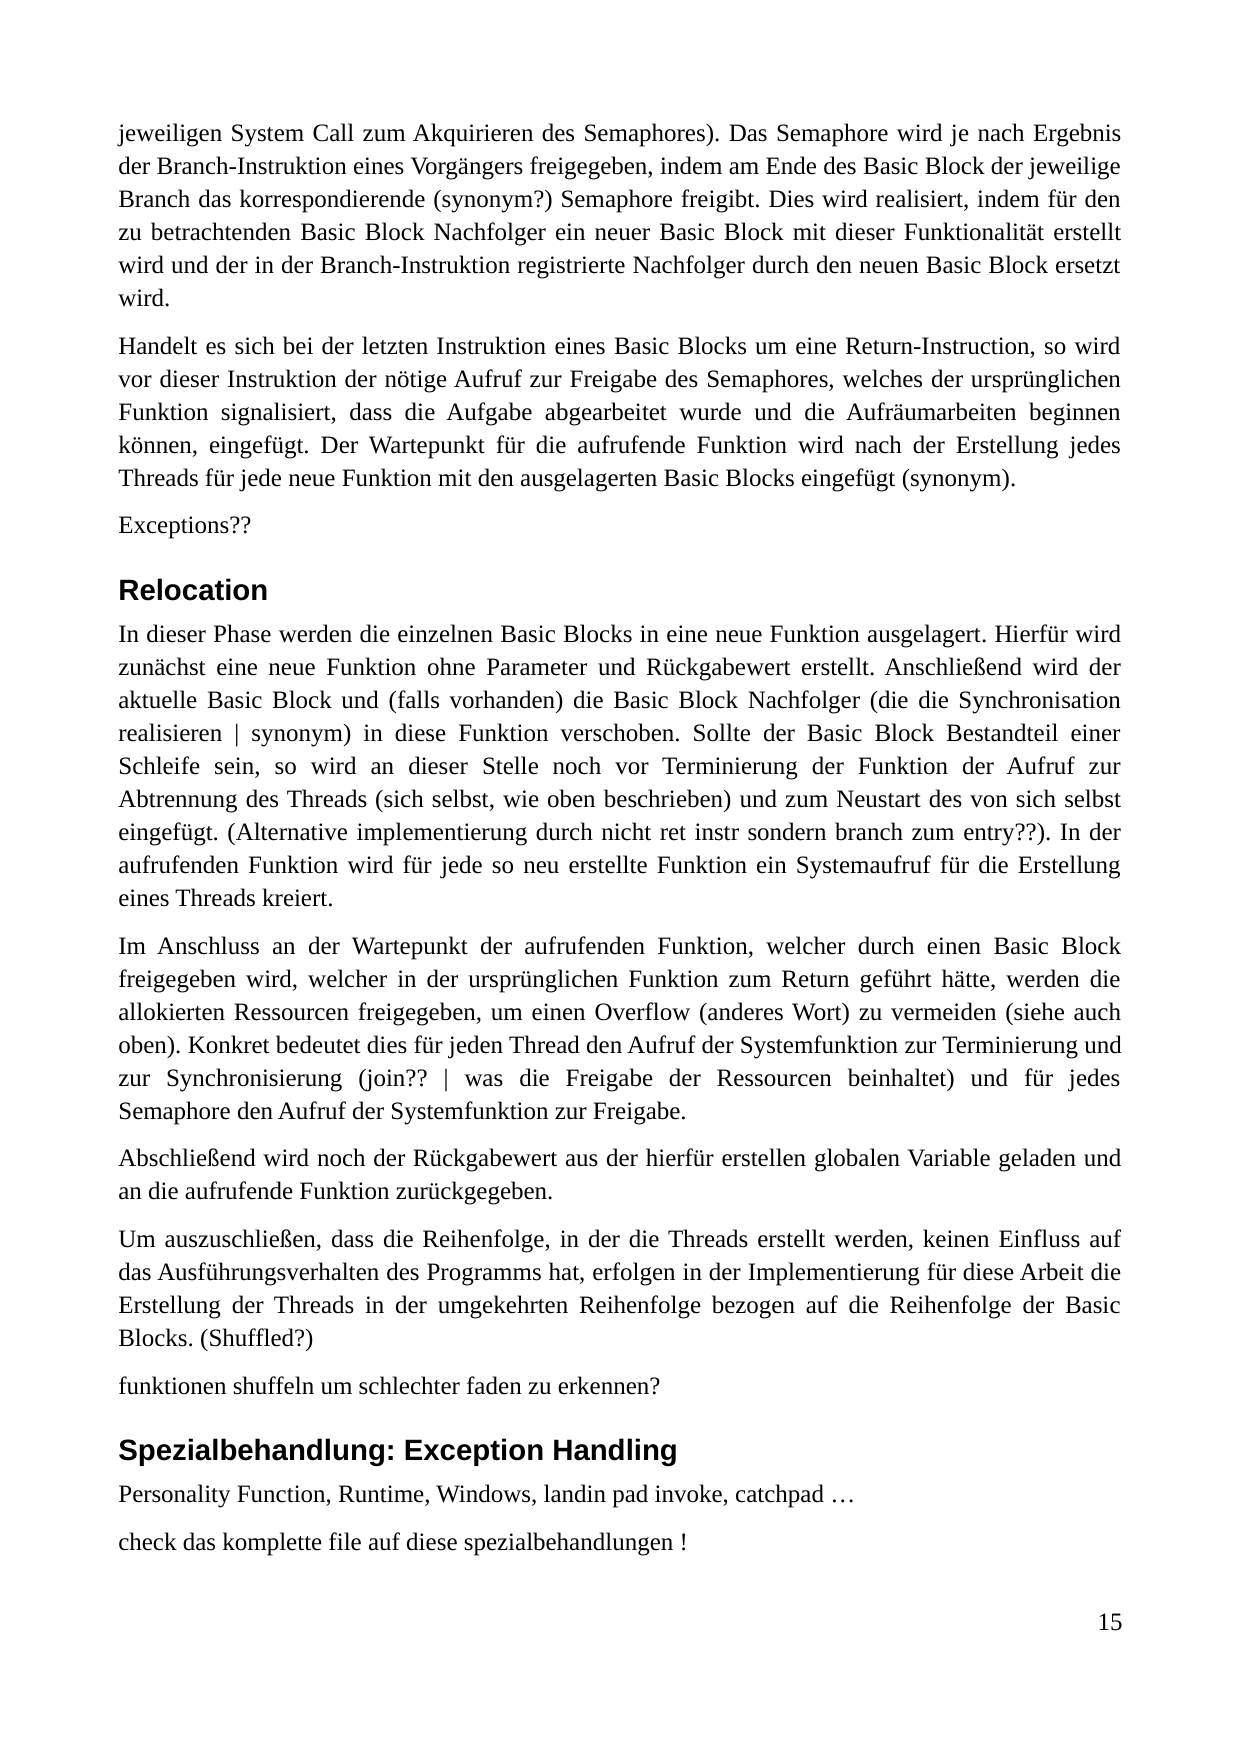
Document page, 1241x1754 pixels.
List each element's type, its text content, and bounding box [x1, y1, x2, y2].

subtitle Spezialbehandlung: Exception Handling [118, 1433, 1122, 1467]
text jeweiligen System Call zum Akquirieren des Semaphores). Das Semaphore wird je nach Ergebnis der Branch-Instruktion eines Vorgängers freigegeben, indem am Ende des Basic Block der jeweilige Branch das korrespondierende (synonym?) Semaphore freigibt. Dies wird realisiert, indem für den zu betrachtenden Basic Block Nachfolger ein neuer Basic Block mit dieser Funktionalität erstellt wird und der in der Branch-Instruktion registrierte Nachfolger durch den neuen Basic Block ersetzt wird. [118, 118, 1122, 312]
text funktionen shuffeln um schlechter faden zu erkennen? [118, 1371, 1122, 1399]
text Um auszuschließen, dass die Reihenfolge, in der die Threads erstellt werden, keinen Einfluss auf das Ausführungsverhalten des Programms hat, erfolgen in der Implementierung für diese Arbeit die Erstellung der Threads in der umgekehrten Reihenfolge bezogen auf die Reihenfolge der Basic Blocks. (Shuffled?) [118, 1224, 1122, 1352]
text In dieser Phase werden die einzelnen Basic Blocks in eine neue Funktion ausgelagert. Hierfür wird zunächst eine neue Funktion ohne Parameter und Rückgabewert erstellt. Anschließend wird der aktuelle Basic Block und (falls vorhanden) die Basic Block Nachfolger (die die Synchronisation realisieren | synonym) in diese Funktion verschoben. Sollte der Basic Block Bestandteil einer Schleife sein, so wird an dieser Stelle noch vor Terminierung der Funktion der Aufruf zur Abtrennung des Threads (sich selbst, wie oben beschrieben) und zum Neustart des von sich selbst eingefügt. (Alternative implementierung durch nicht ret instr sondern branch zum entry??). In der aufrufenden Funktion wird für jede so neu erstellte Funktion ein Systemaufruf für die Erstellung eines Threads kreiert. [118, 619, 1122, 912]
text check das komplette file auf diese spezialbehandlungen ! [118, 1527, 1122, 1556]
text Abschließend wird noch der Rückgabewert aus der hierfür erstellen globalen Variable geladen und an die aufrufende Funktion zurückgegeben. [118, 1143, 1122, 1205]
text Exceptions?? [118, 511, 1122, 539]
text Handelt es sich bei der letzten Instruktion eines Basic Blocks um eine Return-Instruction, so wird vor dieser Instruktion der nötige Aufruf zur Freigabe des Semaphores, welches der ursprünglichen Funktion signalisiert, dass die Aufgabe abgearbeitet wurde und die Aufräumarbeiten beginnen können, eingefügt. Der Wartepunkt für die aufrufende Funktion wird nach der Erstellung jedes Threads für jede neue Funktion mit den ausgelagerten Basic Blocks eingefügt (synonym). [118, 331, 1122, 492]
text Im Anschluss an der Wartepunkt der aufrufenden Funktion, welcher durch einen Basic Block freigegeben wird, welcher in der ursprünglichen Funktion zum Return geführt hätte, werden die allokierten Ressourcen freigegeben, um einen Overflow (anderes Wort) zu vermeiden (siehe auch oben). Konkret bedeutet dies für jeden Thread den Aufruf der Systemfunktion zur Terminierung und zur Synchronisierung (join?? | was die Freigabe der Ressourcen beinhaltet) und für jedes Semaphore den Aufruf der Systemfunktion zur Freigabe. [118, 931, 1122, 1124]
subtitle Relocation [118, 573, 1122, 606]
text Personality Function, Runtime, Windows, landin pad invoke, catchpad … [118, 1479, 1122, 1508]
